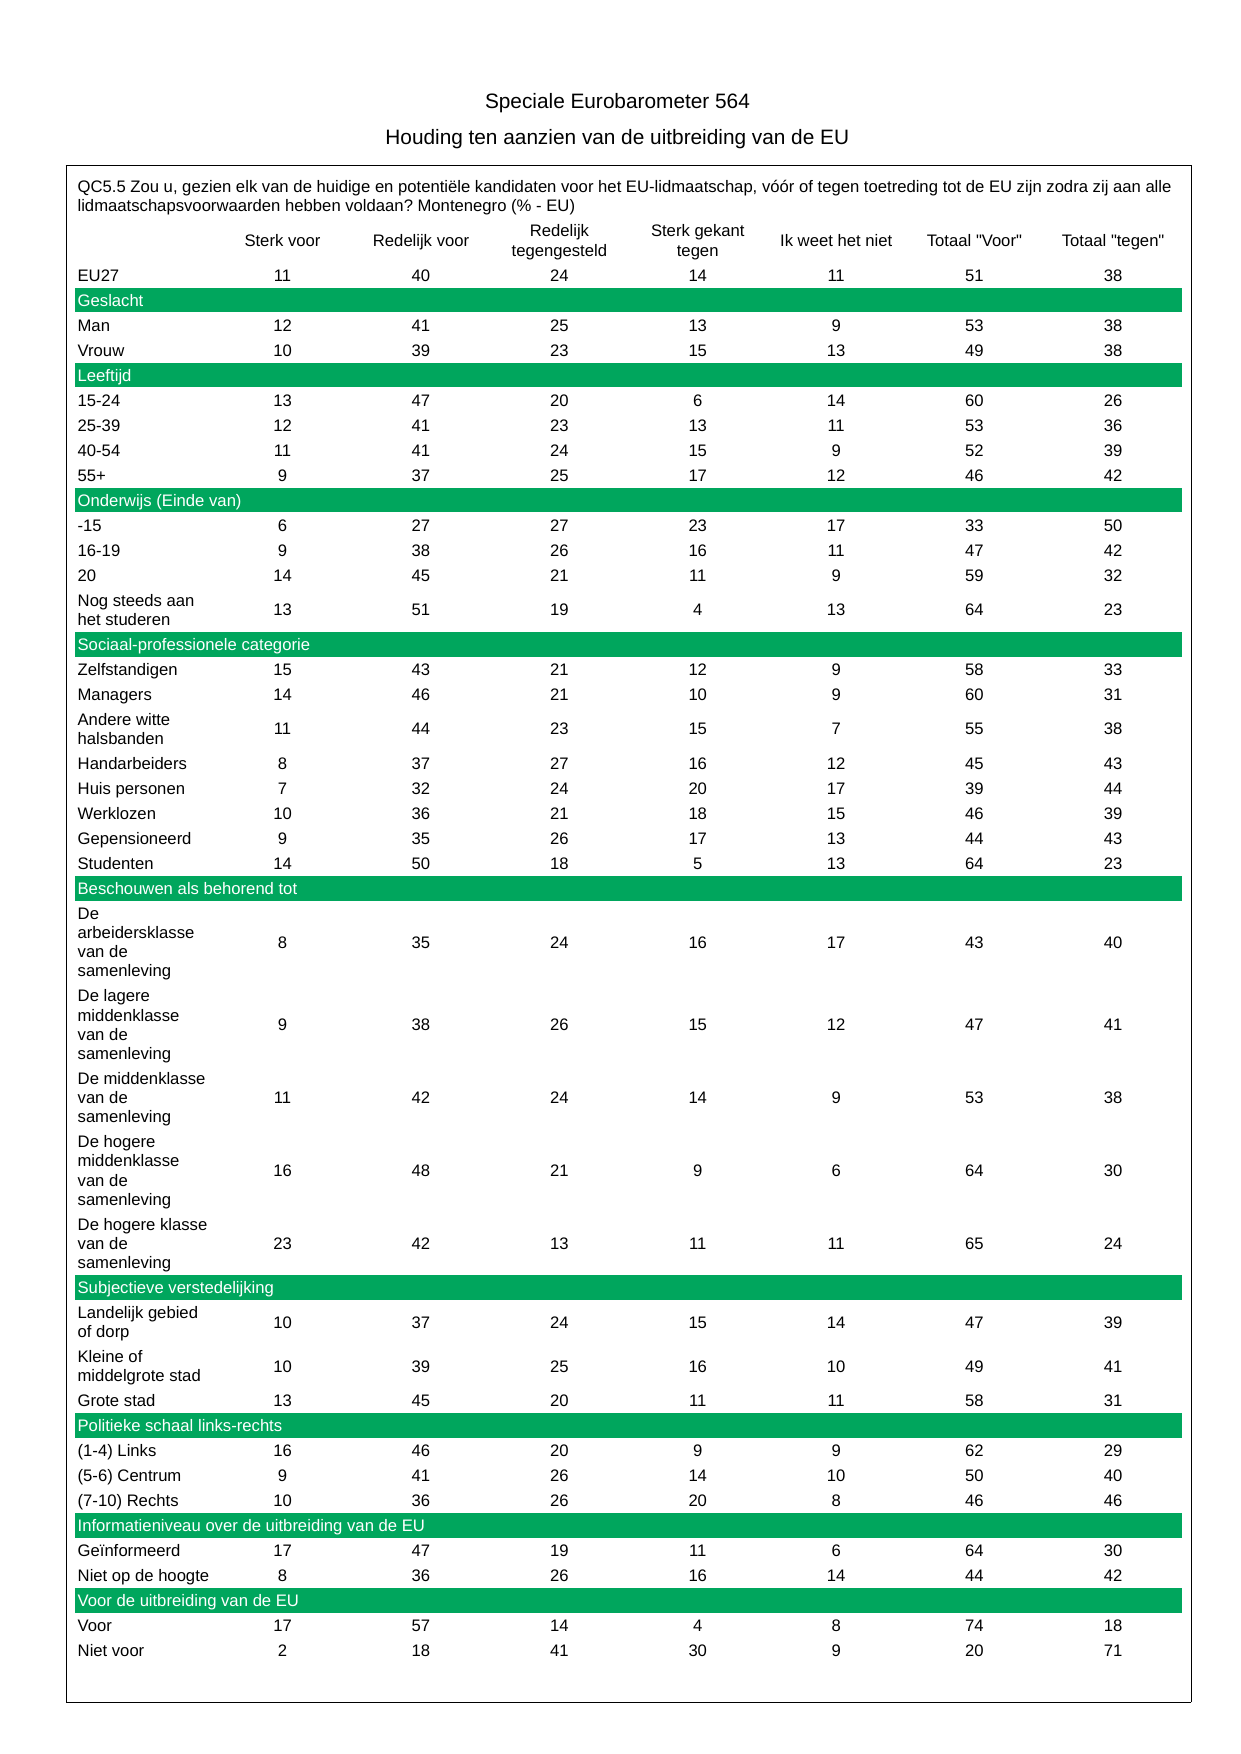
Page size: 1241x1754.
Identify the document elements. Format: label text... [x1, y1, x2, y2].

table_cell Zelfstandigen [75, 657, 213, 682]
table_cell 42 [352, 1212, 490, 1275]
table_cell 12 [628, 657, 767, 682]
table_cell Niet op de hoogte [75, 1563, 213, 1588]
table_cell Handarbeiders [75, 751, 213, 776]
table_cell 20 [628, 776, 767, 801]
table_cell Vrouw [75, 338, 213, 362]
table_cell De arbeidersklasse van de samenleving [75, 901, 213, 983]
table_cell 11 [628, 1538, 767, 1563]
table_cell 35 [352, 826, 490, 851]
table_cell 58 [905, 1388, 1043, 1413]
table_cell 15 [628, 438, 767, 462]
table_cell 24 [490, 776, 628, 801]
table_cell 11 [767, 538, 905, 562]
table_cell 9 [767, 682, 905, 707]
table_cell 50 [1044, 513, 1182, 537]
table_header QC5.5 Zou u, gezien elk van de huidige en potentiële kandidaten voor het EU-lidmaatschap, vóór of tegen toetreding tot de EU zijn zodra zij aan alle lidmaatschapsvoorwaarden hebben voldaan? Montenegro (% - EU) [75, 174, 1182, 218]
table_cell 11 [213, 707, 352, 751]
table_cell 14 [628, 1463, 767, 1488]
table_cell Voor de uitbreiding van de EU [75, 1588, 1182, 1613]
table_cell 38 [352, 983, 490, 1066]
table_cell 42 [1044, 538, 1182, 562]
table_cell EU27 [75, 263, 213, 287]
table_cell 50 [905, 1463, 1043, 1488]
table_cell 9 [628, 1438, 767, 1463]
table_cell 8 [213, 751, 352, 776]
table_cell 17 [767, 901, 905, 983]
table_cell 36 [1044, 413, 1182, 437]
table_cell 9 [767, 1438, 905, 1463]
table_cell [75, 218, 213, 262]
table_cell Grote stad [75, 1388, 213, 1413]
table_cell 44 [905, 826, 1043, 851]
table_cell 24 [490, 263, 628, 287]
table_cell 40-54 [75, 438, 213, 462]
table_cell 58 [905, 657, 1043, 682]
table_cell 43 [905, 901, 1043, 983]
table_cell 53 [905, 413, 1043, 437]
table_cell 10 [213, 1344, 352, 1388]
table_cell 10 [628, 682, 767, 707]
table_cell 23 [213, 1212, 352, 1275]
table_cell 21 [490, 682, 628, 707]
table_cell 38 [1044, 263, 1182, 287]
table_cell 45 [352, 563, 490, 587]
table_cell 30 [1044, 1129, 1182, 1212]
table_cell 14 [767, 388, 905, 412]
table_cell 44 [1044, 776, 1182, 801]
table_cell 18 [352, 1638, 490, 1663]
table_cell 8 [767, 1488, 905, 1513]
table_cell 15 [628, 338, 767, 362]
table_cell 32 [1044, 563, 1182, 587]
table_cell 53 [905, 1066, 1043, 1129]
table_cell 8 [213, 901, 352, 983]
table_cell 20 [490, 1438, 628, 1463]
table_cell De hogere middenklasse van de samenleving [75, 1129, 213, 1212]
table_cell 50 [352, 851, 490, 876]
table_cell 11 [767, 413, 905, 437]
table_cell 47 [352, 1538, 490, 1563]
table_cell 9 [767, 1638, 905, 1663]
table_cell 41 [352, 1463, 490, 1488]
table_cell Huis personen [75, 776, 213, 801]
table_cell 11 [213, 1066, 352, 1129]
table_cell 4 [628, 1613, 767, 1638]
table_cell 7 [767, 707, 905, 751]
table_cell 6 [767, 1129, 905, 1212]
table_cell 10 [213, 1300, 352, 1344]
table_cell 26 [490, 826, 628, 851]
table_cell 43 [1044, 751, 1182, 776]
table_cell 26 [490, 1463, 628, 1488]
table_cell 53 [905, 313, 1043, 337]
table_cell 15 [213, 657, 352, 682]
table_cell Totaal "tegen" [1044, 218, 1182, 262]
table_cell 17 [628, 463, 767, 487]
table_cell 16 [628, 1344, 767, 1388]
table_cell 18 [628, 801, 767, 826]
table_cell 37 [352, 1300, 490, 1344]
table_cell 16 [628, 751, 767, 776]
table_cell 14 [628, 1066, 767, 1129]
table_cell 17 [213, 1613, 352, 1638]
table_cell 47 [905, 983, 1043, 1066]
table_cell 43 [352, 657, 490, 682]
table_cell 45 [352, 1388, 490, 1413]
table_cell 41 [490, 1638, 628, 1663]
table_cell 16 [628, 1563, 767, 1588]
table_cell 74 [905, 1613, 1043, 1638]
table_cell 9 [213, 1463, 352, 1488]
table_cell 23 [490, 707, 628, 751]
table_cell 13 [628, 313, 767, 337]
table_cell 20 [905, 1638, 1043, 1663]
table_cell Voor [75, 1613, 213, 1638]
table_cell 26 [490, 983, 628, 1066]
table_cell 64 [905, 1538, 1043, 1563]
table_cell De middenklasse van de samenleving [75, 1066, 213, 1129]
table_cell 27 [490, 751, 628, 776]
table_cell 19 [490, 588, 628, 632]
table_cell 47 [352, 388, 490, 412]
table_cell 47 [905, 1300, 1043, 1344]
table_cell Man [75, 313, 213, 337]
table_cell 37 [352, 463, 490, 487]
table_cell 17 [767, 776, 905, 801]
table_cell 9 [213, 463, 352, 487]
table_cell 36 [352, 1563, 490, 1588]
table_cell 13 [490, 1212, 628, 1275]
table_cell 38 [1044, 313, 1182, 337]
table_cell 47 [905, 538, 1043, 562]
table_cell 20 [75, 563, 213, 587]
table_cell 10 [213, 338, 352, 362]
table_cell 14 [490, 1613, 628, 1638]
table_cell 42 [1044, 1563, 1182, 1588]
table_cell 12 [767, 463, 905, 487]
table_cell 26 [490, 1563, 628, 1588]
table_cell 42 [1044, 463, 1182, 487]
table_cell 11 [767, 1388, 905, 1413]
table_cell 41 [1044, 1344, 1182, 1388]
table_cell 51 [352, 588, 490, 632]
table_cell 14 [213, 851, 352, 876]
table_cell 41 [352, 313, 490, 337]
table_cell 26 [1044, 388, 1182, 412]
table_cell 30 [1044, 1538, 1182, 1563]
table_cell 13 [767, 338, 905, 362]
table_cell 39 [352, 338, 490, 362]
table_cell 52 [905, 438, 1043, 462]
table_cell 24 [490, 1300, 628, 1344]
table_cell 11 [628, 1388, 767, 1413]
table_cell 29 [1044, 1438, 1182, 1463]
table_cell 16 [628, 538, 767, 562]
table_cell -15 [75, 513, 213, 537]
table_cell 38 [352, 538, 490, 562]
table_cell De lagere middenklasse van de samenleving [75, 983, 213, 1066]
table_cell 60 [905, 388, 1043, 412]
table_cell 17 [767, 513, 905, 537]
table_cell 23 [490, 413, 628, 437]
table_cell 44 [905, 1563, 1043, 1588]
table_cell 25 [490, 313, 628, 337]
table_cell 13 [628, 413, 767, 437]
table_cell 21 [490, 801, 628, 826]
table_cell 9 [767, 657, 905, 682]
table_cell 12 [213, 413, 352, 437]
table_cell 9 [767, 1066, 905, 1129]
table_cell 16 [213, 1129, 352, 1212]
table_cell 15 [628, 1300, 767, 1344]
table_cell 33 [905, 513, 1043, 537]
table_cell 55 [905, 707, 1043, 751]
table_cell 10 [213, 801, 352, 826]
table_cell 36 [352, 1488, 490, 1513]
table_cell 9 [767, 563, 905, 587]
table_cell 46 [905, 463, 1043, 487]
table_cell 41 [1044, 983, 1182, 1066]
table_cell 21 [490, 563, 628, 587]
table_cell 24 [490, 438, 628, 462]
table_cell 46 [352, 1438, 490, 1463]
table_cell 57 [352, 1613, 490, 1638]
table_cell 41 [352, 413, 490, 437]
table_cell 25 [490, 463, 628, 487]
table_cell 48 [352, 1129, 490, 1212]
table_cell 27 [352, 513, 490, 537]
table_cell 46 [905, 1488, 1043, 1513]
table_cell 12 [213, 313, 352, 337]
table_cell 35 [352, 901, 490, 983]
table_cell 20 [490, 1388, 628, 1413]
table_cell 18 [1044, 1613, 1182, 1638]
table_cell 14 [213, 563, 352, 587]
table_cell Sociaal-professionele categorie [75, 632, 1182, 657]
table_cell 13 [213, 1388, 352, 1413]
table_cell 25 [490, 1344, 628, 1388]
table_cell 11 [767, 1212, 905, 1275]
table_cell 33 [1044, 657, 1182, 682]
table_cell 21 [490, 657, 628, 682]
table_cell 15 [767, 801, 905, 826]
table_cell 13 [213, 588, 352, 632]
table_cell 5 [628, 851, 767, 876]
table_cell Studenten [75, 851, 213, 876]
table_cell 8 [767, 1613, 905, 1638]
table_cell Redelijk tegengesteld [490, 218, 628, 262]
table_cell 39 [1044, 801, 1182, 826]
table_cell Redelijk voor [352, 218, 490, 262]
table_cell 23 [490, 338, 628, 362]
table_cell 15 [628, 707, 767, 751]
table_cell 13 [767, 588, 905, 632]
table_cell 13 [767, 851, 905, 876]
table_cell 44 [352, 707, 490, 751]
table_cell 40 [1044, 1463, 1182, 1488]
table_cell 43 [1044, 826, 1182, 851]
table_cell Subjectieve verstedelijking [75, 1275, 1182, 1300]
table_cell 32 [352, 776, 490, 801]
table_cell 49 [905, 338, 1043, 362]
table_cell Geslacht [75, 288, 1182, 312]
table_cell 46 [905, 801, 1043, 826]
table_cell Werklozen [75, 801, 213, 826]
table_cell 11 [213, 438, 352, 462]
table_cell 11 [767, 263, 905, 287]
table_cell 25-39 [75, 413, 213, 437]
table_cell 9 [213, 538, 352, 562]
table_cell Politieke schaal links-rechts [75, 1413, 1182, 1438]
table_cell 49 [905, 1344, 1043, 1388]
table_cell 19 [490, 1538, 628, 1563]
table_cell 21 [490, 1129, 628, 1212]
table_cell (1-4) Links [75, 1438, 213, 1463]
table_cell 16 [628, 901, 767, 983]
table_cell 64 [905, 1129, 1043, 1212]
table_cell 4 [628, 588, 767, 632]
table_cell 62 [905, 1438, 1043, 1463]
table_cell 16-19 [75, 538, 213, 562]
table_cell 39 [352, 1344, 490, 1388]
table_cell De hogere klasse van de samenleving [75, 1212, 213, 1275]
table_cell 13 [213, 388, 352, 412]
table_cell (5-6) Centrum [75, 1463, 213, 1488]
table_cell 31 [1044, 1388, 1182, 1413]
table_cell 8 [213, 1563, 352, 1588]
table_cell 14 [628, 263, 767, 287]
table_cell 9 [767, 313, 905, 337]
table_cell (7-10) Rechts [75, 1488, 213, 1513]
table_cell 40 [1044, 901, 1182, 983]
table_cell 9 [213, 826, 352, 851]
table_cell 11 [628, 1212, 767, 1275]
table_cell 20 [490, 388, 628, 412]
table_cell 17 [628, 826, 767, 851]
table_cell Beschouwen als behorend tot [75, 876, 1182, 901]
table_cell 6 [628, 388, 767, 412]
table_cell 38 [1044, 338, 1182, 362]
table_cell 20 [628, 1488, 767, 1513]
table_cell 51 [905, 263, 1043, 287]
table_cell 24 [490, 1066, 628, 1129]
table_cell 24 [1044, 1212, 1182, 1275]
table_cell 11 [628, 563, 767, 587]
table_cell 2 [213, 1638, 352, 1663]
table_cell 9 [767, 438, 905, 462]
table_cell 59 [905, 563, 1043, 587]
table_cell Onderwijs (Einde van) [75, 488, 1182, 512]
table_cell 11 [213, 263, 352, 287]
table_cell 71 [1044, 1638, 1182, 1663]
table_cell 9 [213, 983, 352, 1066]
table_cell Managers [75, 682, 213, 707]
table_cell Niet voor [75, 1638, 213, 1663]
table_cell 65 [905, 1212, 1043, 1275]
table_cell 24 [490, 901, 628, 983]
table_cell 14 [213, 682, 352, 707]
table_cell 30 [628, 1638, 767, 1663]
table_cell 17 [213, 1538, 352, 1563]
table_cell 27 [490, 513, 628, 537]
table_cell 14 [767, 1300, 905, 1344]
table_cell 12 [767, 751, 905, 776]
table_cell 26 [490, 1488, 628, 1513]
table_cell 10 [767, 1463, 905, 1488]
table_cell Ik weet het niet [767, 218, 905, 262]
table_cell 10 [213, 1488, 352, 1513]
table_cell 6 [767, 1538, 905, 1563]
table_cell 15 [628, 983, 767, 1066]
table_cell 6 [213, 513, 352, 537]
table_cell 36 [352, 801, 490, 826]
table_cell Gepensioneerd [75, 826, 213, 851]
table_cell 7 [213, 776, 352, 801]
table_cell 39 [1044, 438, 1182, 462]
table_cell 55+ [75, 463, 213, 487]
table_cell 38 [1044, 707, 1182, 751]
table_cell 23 [1044, 851, 1182, 876]
table_cell 42 [352, 1066, 490, 1129]
table_cell 10 [767, 1344, 905, 1388]
table_cell 23 [628, 513, 767, 537]
table_cell Totaal "Voor" [905, 218, 1043, 262]
table_cell 60 [905, 682, 1043, 707]
table_cell 14 [767, 1563, 905, 1588]
table_cell 41 [352, 438, 490, 462]
table_cell 18 [490, 851, 628, 876]
table_cell 26 [490, 538, 628, 562]
table_cell 39 [1044, 1300, 1182, 1344]
table_cell 15-24 [75, 388, 213, 412]
table_cell Geïnformeerd [75, 1538, 213, 1563]
table_cell Sterk gekant tegen [628, 218, 767, 262]
table_cell 64 [905, 588, 1043, 632]
table_cell 9 [628, 1129, 767, 1212]
table_cell 40 [352, 263, 490, 287]
table_cell Andere witte halsbanden [75, 707, 213, 751]
table_cell 39 [905, 776, 1043, 801]
table_cell 46 [1044, 1488, 1182, 1513]
table_cell Informatieniveau over de uitbreiding van de EU [75, 1513, 1182, 1538]
table_cell Leeftijd [75, 363, 1182, 387]
table_cell 37 [352, 751, 490, 776]
table_cell Sterk voor [213, 218, 352, 262]
table_cell 45 [905, 751, 1043, 776]
table_cell 38 [1044, 1066, 1182, 1129]
table_cell Kleine of middelgrote stad [75, 1344, 213, 1388]
table_cell 12 [767, 983, 905, 1066]
table_cell 23 [1044, 588, 1182, 632]
table_cell Landelijk gebied of dorp [75, 1300, 213, 1344]
table_cell Nog steeds aan het studeren [75, 588, 213, 632]
table_cell 16 [213, 1438, 352, 1463]
table_cell 46 [352, 682, 490, 707]
table_cell 13 [767, 826, 905, 851]
table_cell 64 [905, 851, 1043, 876]
table_cell 31 [1044, 682, 1182, 707]
